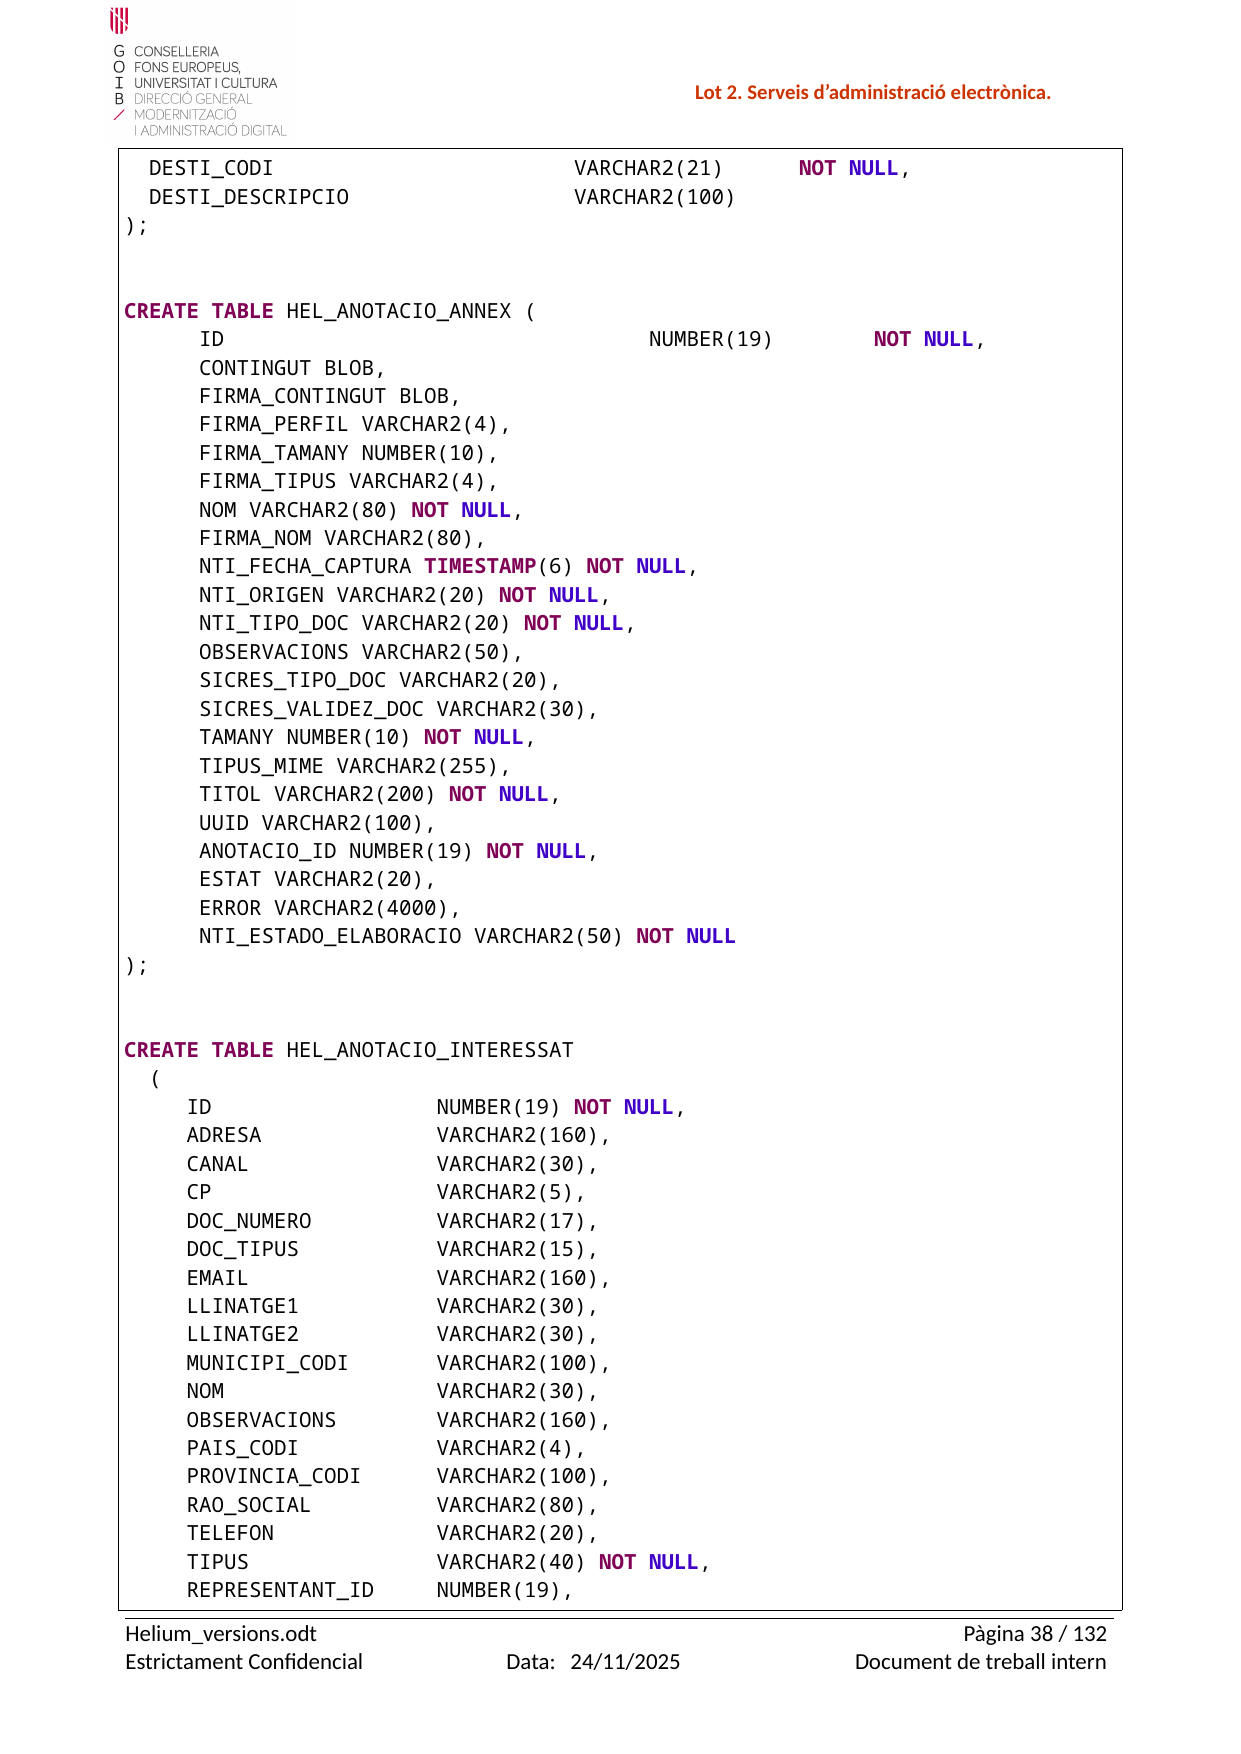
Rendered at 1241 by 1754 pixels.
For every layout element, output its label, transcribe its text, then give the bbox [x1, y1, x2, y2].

picture [100, 0, 297, 144]
table_header DESTI_CODI VARCHAR2(21) NOT NULL, DESTI_DESCRIPCIO VARCHAR2(100) ); CREATE TABLE HEL_ANOTACIO_ANNEX ( ID NUMBER(19) NOT NULL, CONTINGUT BLOB, FIRMA_CONTINGUT BLOB, FIRMA_PERFIL VARCHAR2(4), FIRMA_TAMANY NUMBER(10), FIRMA_TIPUS VARCHAR2(4), NOM VARCHAR2(80) NOT NULL, FIRMA_NOM VARCHAR2(80), NTI_FECHA_CAPTURA TIMESTAMP(6) NOT NULL, NTI_ORIGEN VARCHAR2(20) NOT NULL, NTI_TIPO_DOC VARCHAR2(20) NOT NULL, OBSERVACIONS VARCHAR2(50), SICRES_TIPO_DOC VARCHAR2(20), SICRES_VALIDEZ_DOC VARCHAR2(30), TAMANY NUMBER(10) NOT NULL, TIPUS_MIME VARCHAR2(255), TITOL VARCHAR2(200) NOT NULL, UUID VARCHAR2(100), ANOTACIO_ID NUMBER(19) NOT NULL, ESTAT VARCHAR2(20), ERROR VARCHAR2(4000), NTI_ESTADO_ELABORACIO VARCHAR2(50) NOT NULL ); CREATE TABLE HEL_ANOTACIO_INTERESSAT ( ID NUMBER(19) NOT NULL, ADRESA VARCHAR2(160), CANAL VARCHAR2(30), CP VARCHAR2(5), DOC_NUMERO VARCHAR2(17), DOC_TIPUS VARCHAR2(15), EMAIL VARCHAR2(160), LLINATGE1 VARCHAR2(30), LLINATGE2 VARCHAR2(30), MUNICIPI_CODI VARCHAR2(100), NOM VARCHAR2(30), OBSERVACIONS VARCHAR2(160), PAIS_CODI VARCHAR2(4), PROVINCIA_CODI VARCHAR2(100), RAO_SOCIAL VARCHAR2(80), TELEFON VARCHAR2(20), TIPUS VARCHAR2(40) NOT NULL, REPRESENTANT_ID NUMBER(19), [119, 149, 1122, 1609]
